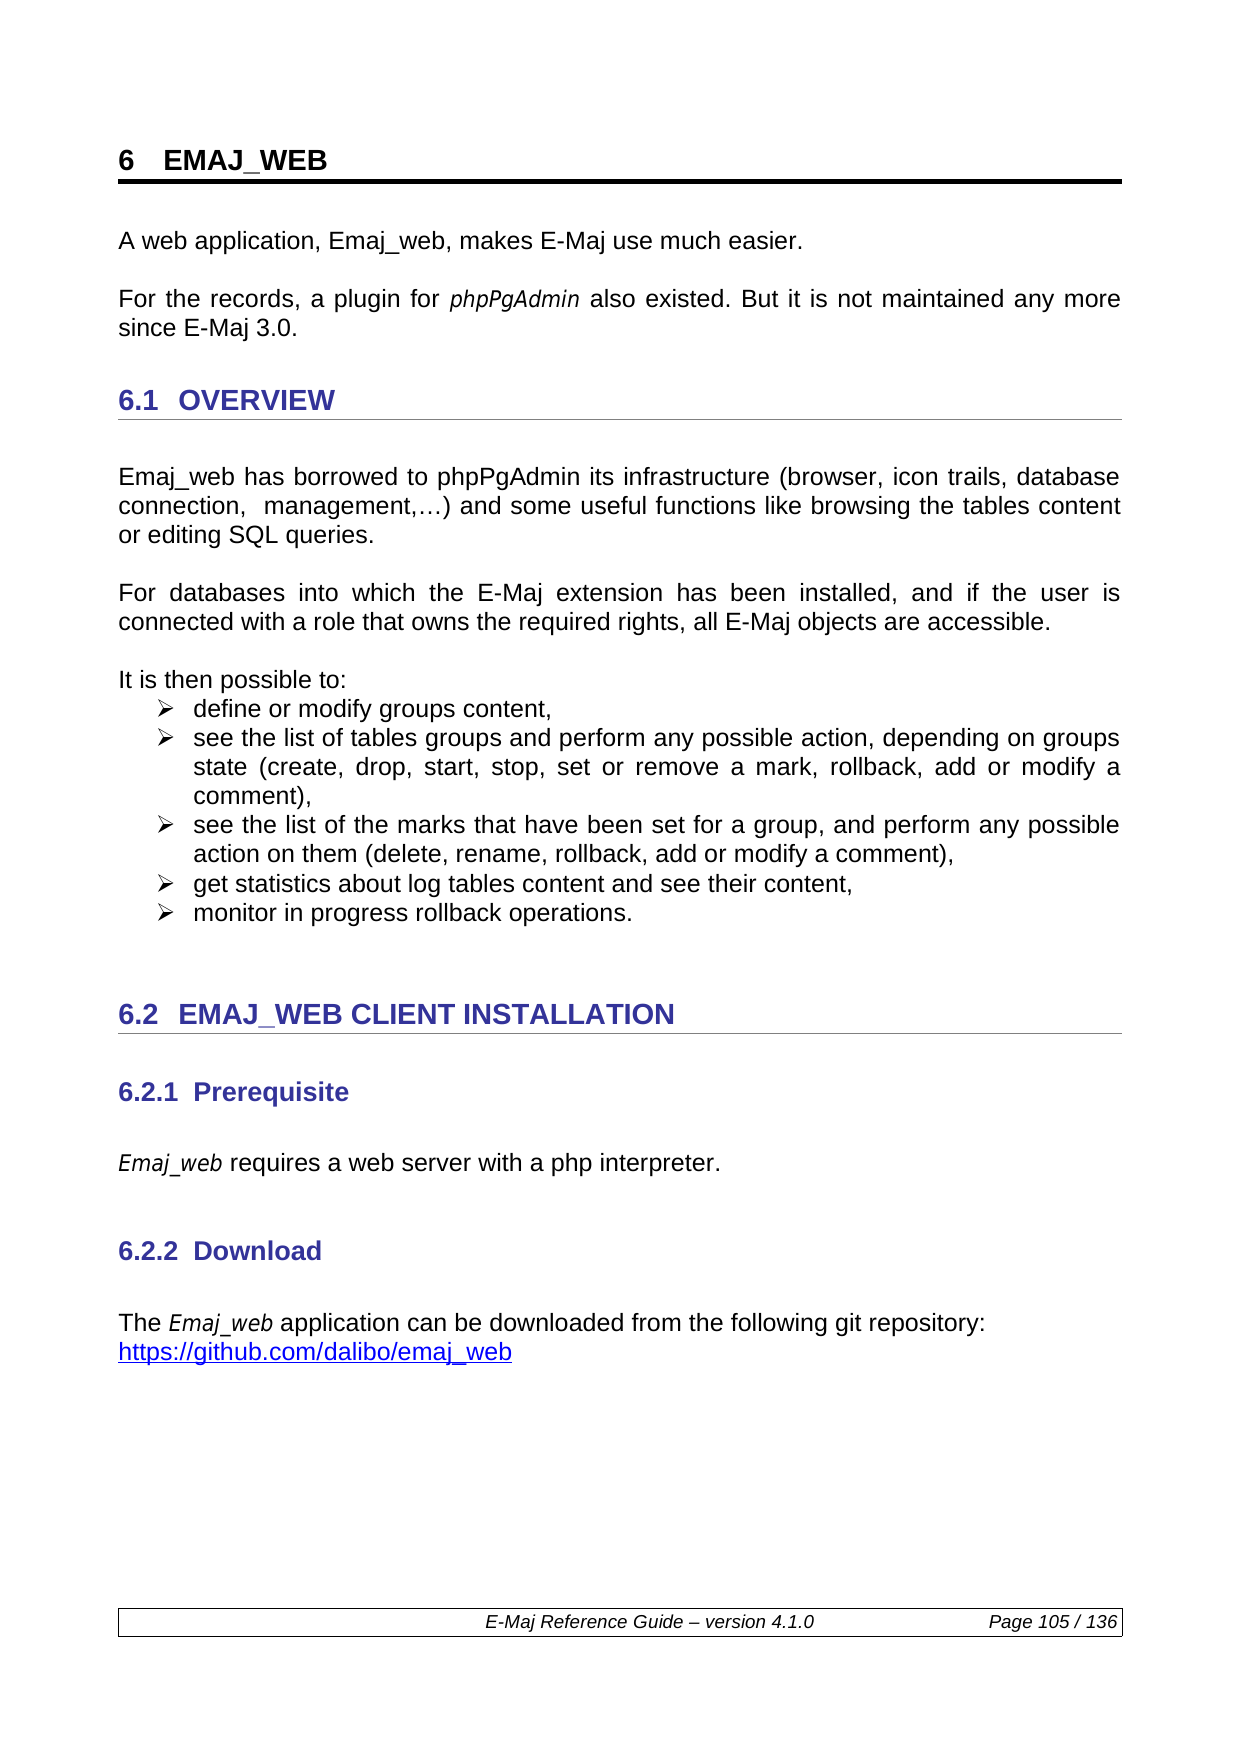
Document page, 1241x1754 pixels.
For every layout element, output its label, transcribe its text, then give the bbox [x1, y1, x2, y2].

list define or modify groups content, [156, 694, 1122, 723]
subtitle Emaj_web client installation [118, 997, 1122, 1033]
text For the records, a plugin for phpPgAdmin also existed. But it is not maintained any more since E-Maj 3.0. [118, 284, 1122, 342]
text https://github.com/dalibo/emaj_web [118, 1337, 1122, 1366]
subtitle Emaj_web [118, 143, 1122, 179]
text A web application, Emaj_web, makes E-Maj use much easier. [118, 226, 1122, 254]
text Emaj_web has borrowed to phpPgAdmin its infrastructure (browser, icon trails, database connection, management,…) and some useful functions like browsing the tables content or editing SQL queries. [118, 462, 1122, 549]
subtitle Overview [118, 383, 1122, 419]
list see the list of tables groups and perform any possible action, depending on groups state (create, drop, start, stop, set or remove a mark, rollback, add or modify a comment), [156, 723, 1122, 810]
text For databases into which the E-Maj extension has been installed, and if the user is connected with a role that owns the required rights, all E-Maj objects are accessible. [118, 578, 1122, 636]
list get statistics about log tables content and see their content, [156, 868, 1122, 897]
list see the list of the marks that have been set for a group, and perform any possible action on them (delete, rename, rollback, add or modify a comment), [156, 810, 1122, 868]
text The Emaj_web application can be downloaded from the following git repository: [118, 1308, 1122, 1337]
subtitle Download [118, 1235, 1122, 1266]
list monitor in progress rollback operations. [156, 897, 1122, 927]
text It is then possible to: [118, 665, 1122, 694]
text Emaj_web requires a web server with a php interpreter. [118, 1148, 1122, 1177]
subtitle Prerequisite [118, 1075, 1122, 1106]
